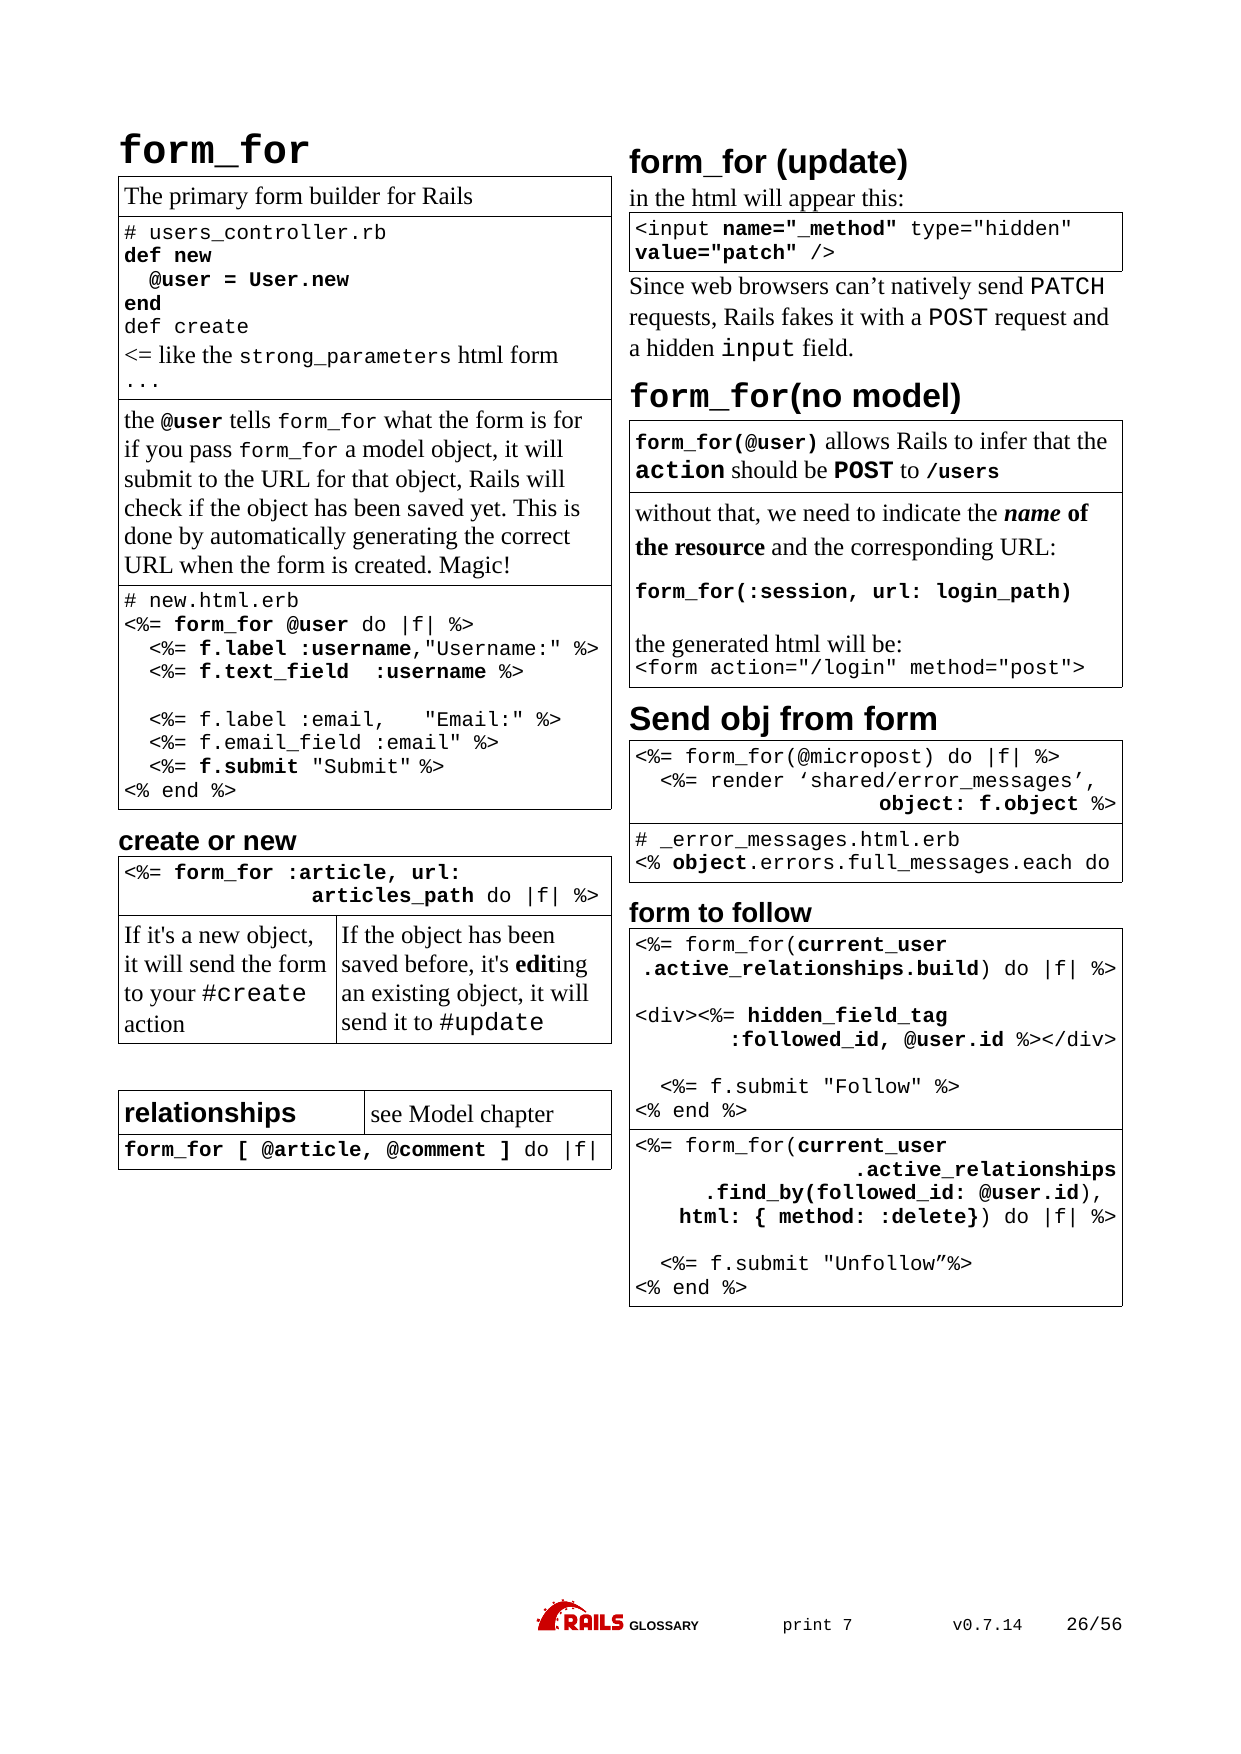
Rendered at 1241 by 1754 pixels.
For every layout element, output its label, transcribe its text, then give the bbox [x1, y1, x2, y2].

table_cell without that, we need to indicate the name of the resource and the corresponding URL: form_for(:session, url: login_path) the generated html will be: <form action="/login" method="post"> [630, 493, 1122, 687]
subtitle create or new [118, 824, 611, 856]
table_cell If the object has been saved before, it's editing an existing object, it will send it to #update [337, 916, 611, 1043]
subtitle form_for [118, 130, 611, 176]
table_header form_for [ @article, @comment ] do |f| [119, 1135, 611, 1169]
table_header form_for(@user) allows Rails to infer that the action should be POST to /users [630, 421, 1122, 492]
subtitle form_for(no model) [629, 375, 1122, 417]
table_cell If it's a new object, it will send the form to your #create action [119, 916, 336, 1043]
table_header <input name="_method" type="hidden" value="patch" /> [630, 213, 1122, 271]
table_header relationships [119, 1091, 364, 1133]
text Since web browsers can’t natively send PATCH requests, Rails fakes it with a POST request and a hidden input field. [629, 272, 1122, 364]
table_cell # _error_messages.html.erb <% object.errors.full_messages.each do [630, 824, 1122, 882]
subtitle Send obj from form [629, 699, 1122, 737]
table_cell <%= form_for(current_user .active_relationships .find_by(followed_id: @user.id), html: { method: :delete}) do |f| %> <%= f.submit "Unfollow”%> <% end %> [630, 1130, 1122, 1306]
table_cell # new.html.erb <%= form_for @user do |f| %> <%= f.label :username,"Username:" %> <%= f.text_field :username %> <%= f.label :email, "Email:" %> <%= f.email_field :email" %> <%= f.submit "Submit" %> <% end %> [119, 586, 611, 809]
table_header <%= form_for(current_user .active_relationships.build) do |f| %> <div><%= hidden_field_tag :followed_id, @user.id %></div> <%= f.submit "Follow" %> <% end %> [630, 929, 1122, 1129]
table_cell # users_controller.rb def new @user = User.new end def create <= like the strong_parameters html form ... [119, 217, 611, 399]
table_header The primary form builder for Rails [119, 177, 611, 216]
table_header <%= form_for :article, url: articles_path do |f| %> [119, 857, 611, 915]
subtitle form_for (update) [629, 142, 1122, 181]
table_header see Model chapter [365, 1091, 611, 1133]
subtitle form to follow [629, 896, 1122, 928]
text in the html will appear this: [629, 183, 1122, 212]
table_header <%= form_for(@micropost) do |f| %> <%= render ‘shared/error_messages’, object: f.object %> [630, 741, 1122, 823]
table_cell the @user tells form_for what the form is for if you pass form_for a model object, it will submit to the URL for that object, Rails will check if the object has been saved yet. This is done by automatically generating the correct URL when the form is created. Magic! [119, 400, 611, 585]
